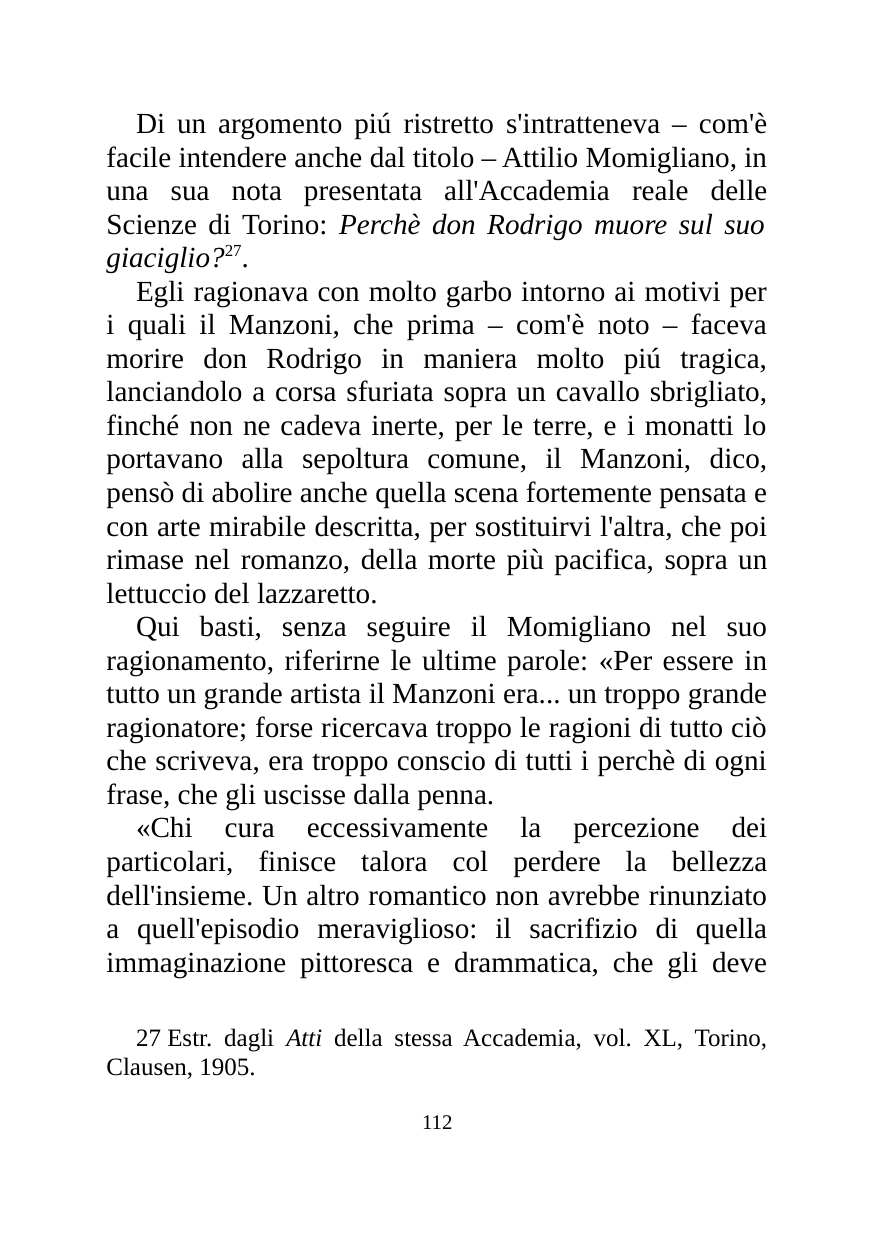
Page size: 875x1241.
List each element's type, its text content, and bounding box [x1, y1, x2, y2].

text «Chi cura eccessivamente la percezione dei particolari, finisce talora col perdere la bellezza dell'insieme. Un altro romantico non avrebbe rinunziato a quell'episodio meraviglioso: il sacrifizio di quella immaginazione pittoresca e drammatica, che gli deve [106, 811, 768, 978]
text Estr. dagli Atti della stessa Accademia, vol. XL, Torino, Clausen, 1905. [106, 1023, 768, 1080]
text Di un argomento piú ristretto s'intratteneva – com'è facile intendere anche dal titolo – Attilio Momigliano, in una sua nota presentata all'Accademia reale delle Scienze di Torino: Perchè don Rodrigo muore sul suo giaciglio?. [106, 106, 768, 274]
text Qui basti, senza seguire il Momigliano nel suo ragionamento, riferirne le ultime parole: «Per essere in tutto un grande artista il Manzoni era... un troppo grande ragionatore; forse ricercava troppo le ragioni di tutto ciò che scriveva, era troppo conscio di tutti i perchè di ogni frase, che gli uscisse dalla penna. [106, 609, 768, 811]
text Egli ragionava con molto garbo intorno ai motivi per i quali il Manzoni, che prima – com'è noto – faceva morire don Rodrigo in maniera molto piú tragica, lanciandolo a corsa sfuriata sopra un cavallo sbrigliato, finché non ne cadeva inerte, per le terre, e i monatti lo portavano alla sepoltura comune, il Manzoni, dico, pensò di abolire anche quella scena fortemente pensata e con arte mirabile descritta, per sostituirvi l'altra, che poi rimase nel romanzo, della morte più pacifica, sopra un lettuccio del lazzaretto. [106, 274, 768, 609]
